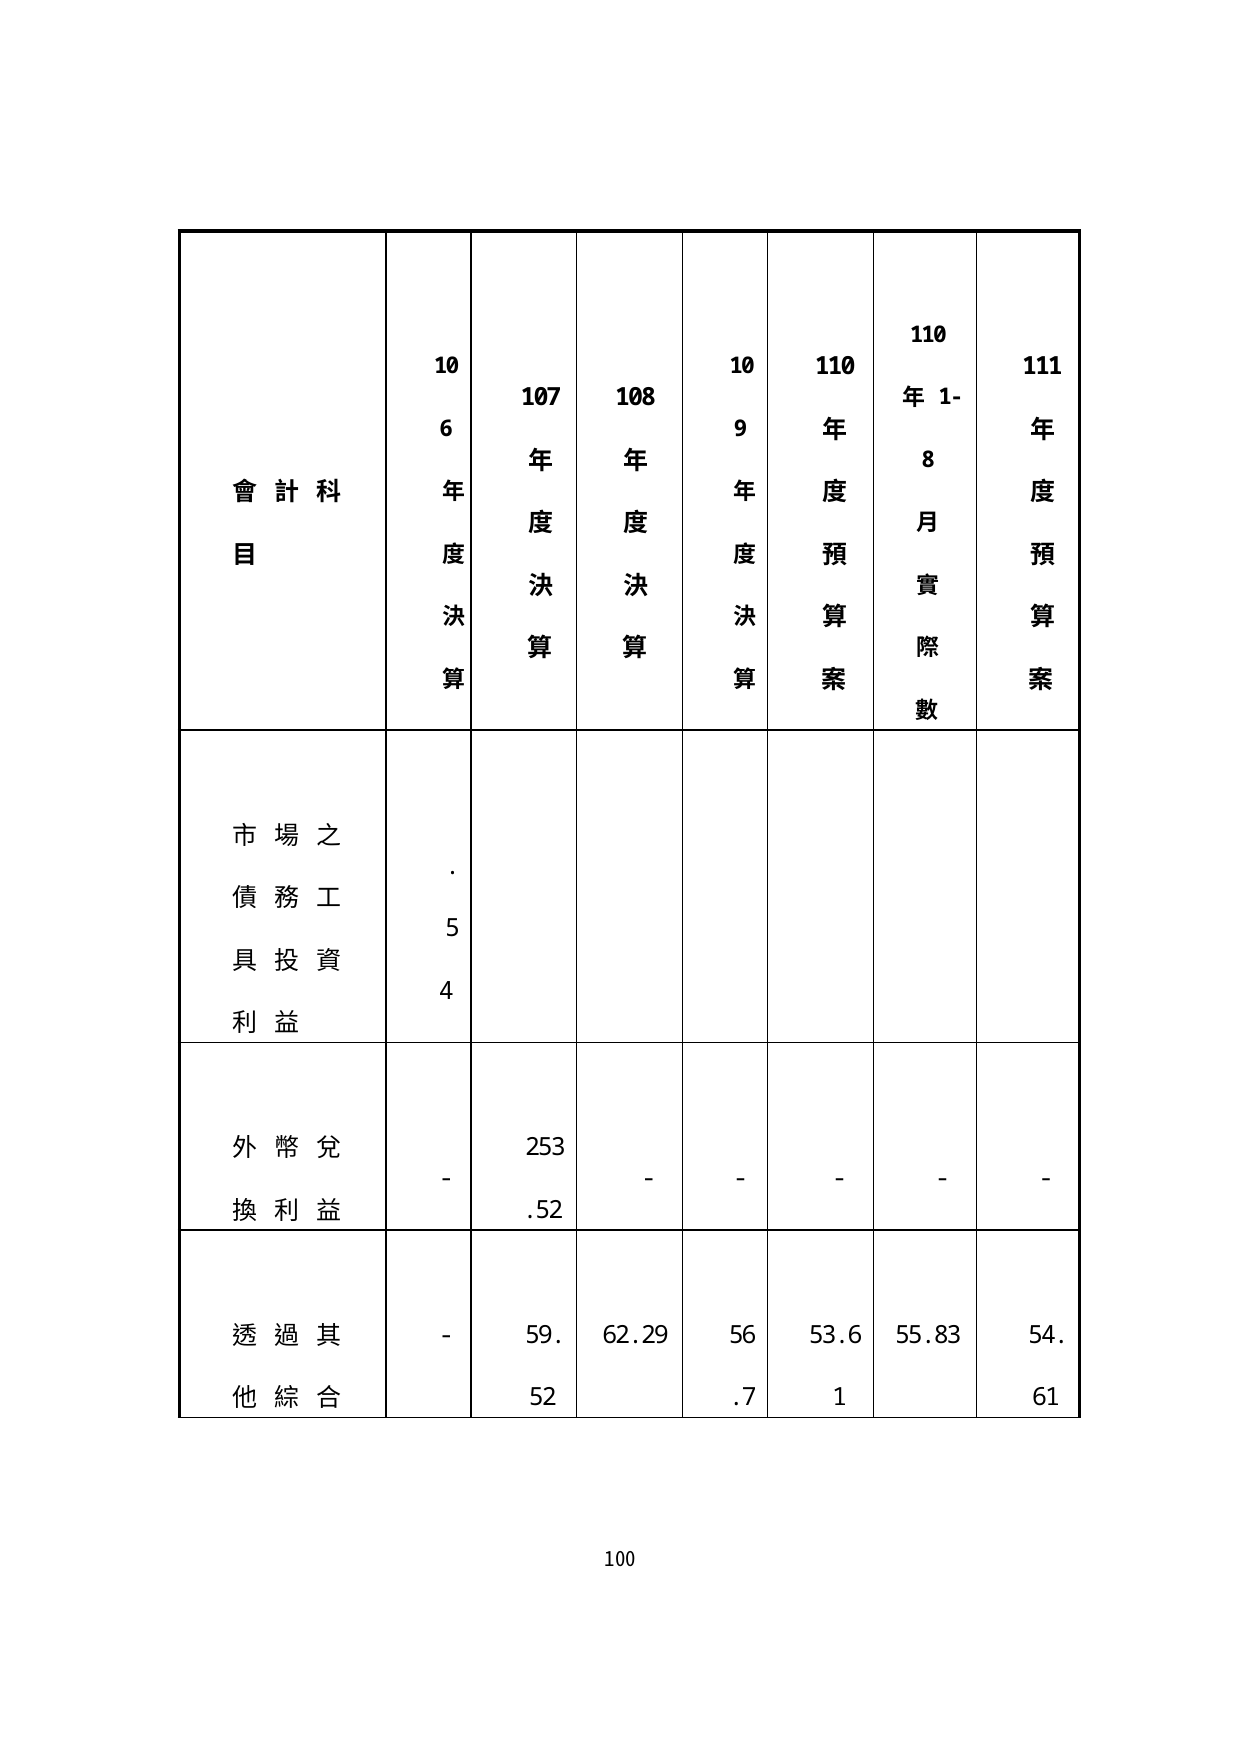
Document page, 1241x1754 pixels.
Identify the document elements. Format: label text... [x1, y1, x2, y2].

table_cell - [768, 1043, 873, 1229]
table_header 108年度決算 [577, 233, 682, 729]
table_cell 54.61 [977, 1231, 1078, 1417]
table_cell 62.29 [577, 1231, 682, 1417]
table_cell - [577, 1043, 682, 1229]
table_header 110年1-8月實際數 [874, 233, 976, 729]
table_cell - [977, 731, 1078, 1042]
table_header 107年度決算 [472, 233, 576, 729]
table_cell - [874, 1043, 976, 1229]
table_cell 55.83 [874, 1231, 976, 1417]
table_cell 外幣兌換利益 [181, 1043, 385, 1229]
table_cell 56.7 [683, 1231, 767, 1417]
table_header 106年度決算 [387, 233, 470, 729]
table_cell - [387, 1043, 470, 1229]
table_cell 253.52 [472, 1043, 576, 1229]
table_header 109年度決算 [683, 233, 767, 729]
table_cell - [768, 731, 873, 1042]
table_cell 59.52 [472, 1231, 576, 1417]
table_header 111年度預算案 [977, 233, 1078, 729]
table_header 會計科目 [181, 233, 385, 729]
table_cell .54 [387, 731, 470, 1042]
table_cell - [874, 731, 976, 1042]
table_cell 透過其他綜合 [181, 1231, 385, 1417]
table_cell - [472, 731, 576, 1042]
table_cell - [577, 731, 682, 1042]
table_cell 市場之債務工具投資利益 [181, 731, 385, 1042]
table_cell - [683, 1043, 767, 1229]
table_cell - [683, 731, 767, 1042]
table_cell - [977, 1043, 1078, 1229]
table_header 110年度預算案 [768, 233, 873, 729]
table_cell 53.61 [768, 1231, 873, 1417]
table_cell - [387, 1231, 470, 1417]
